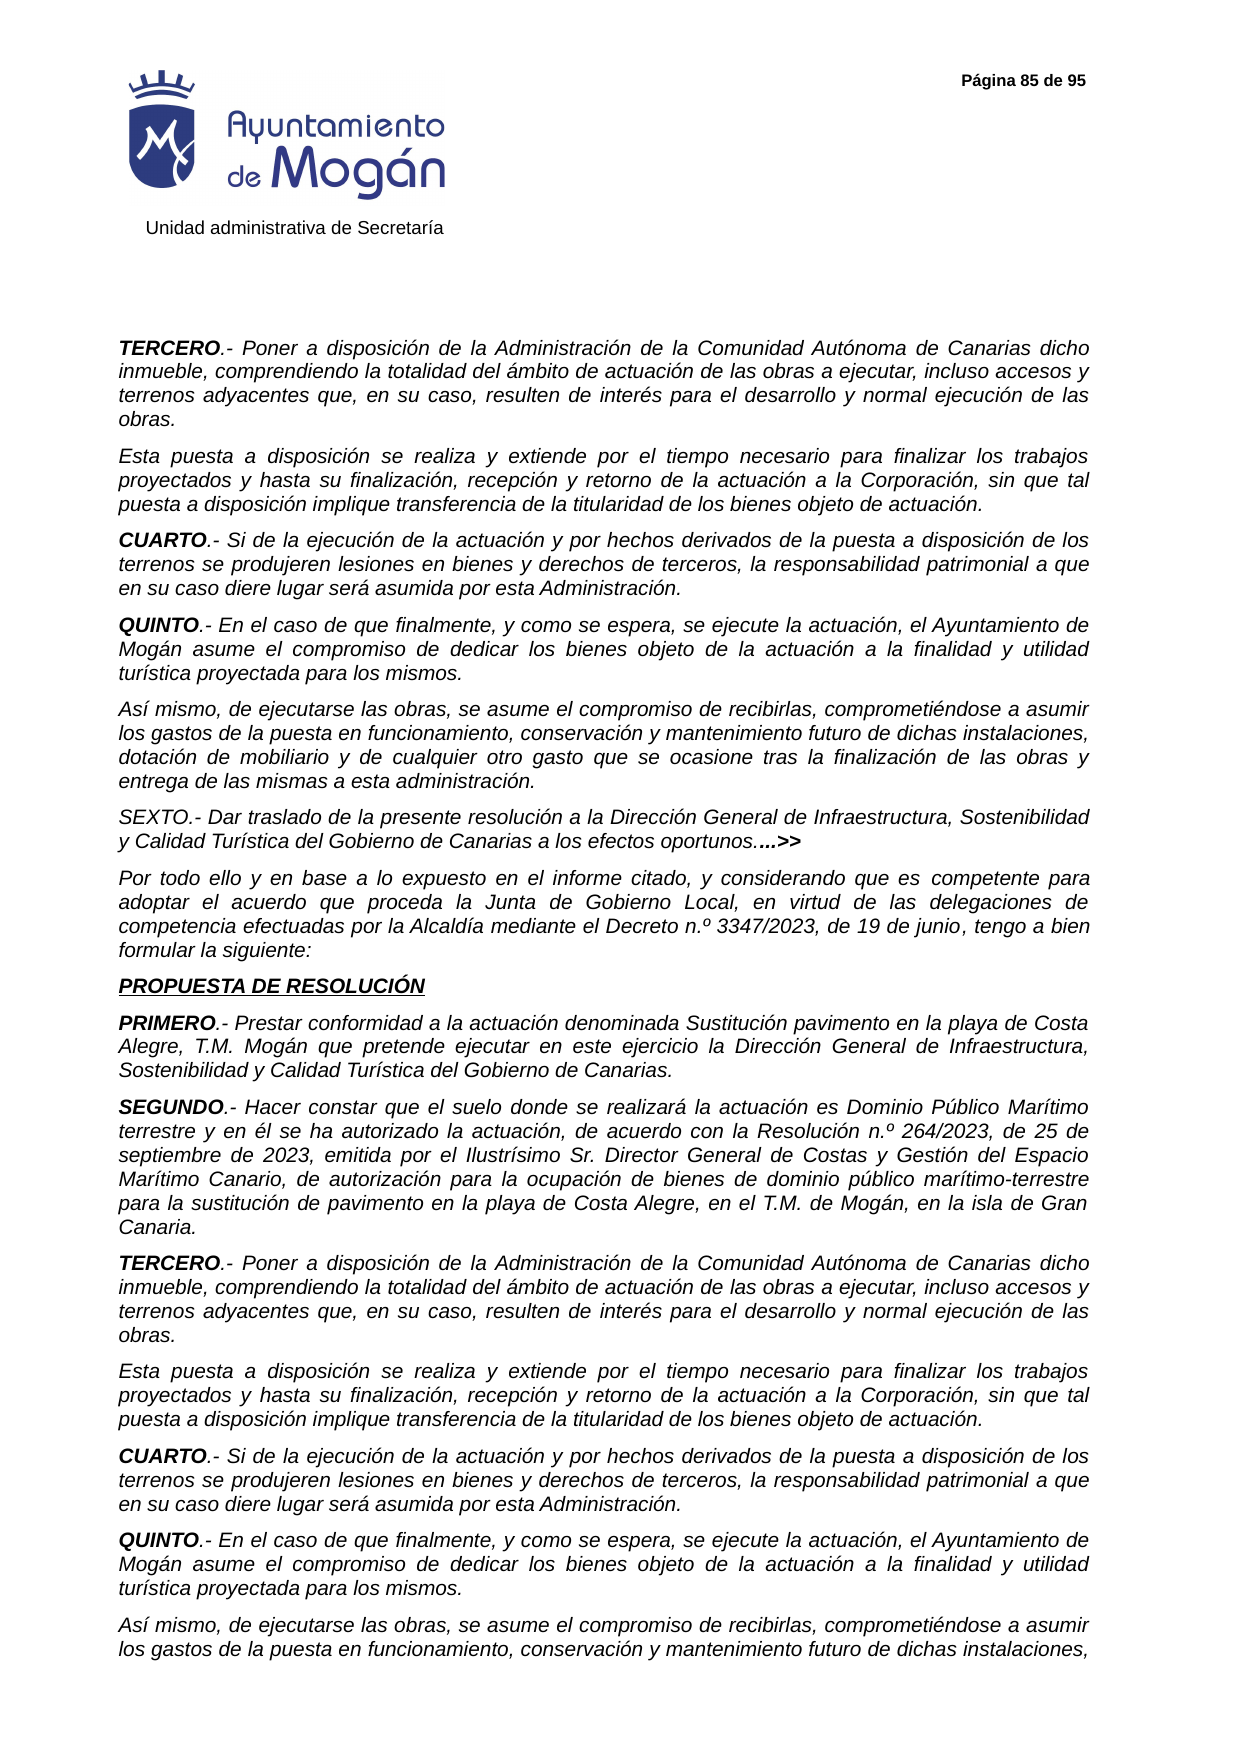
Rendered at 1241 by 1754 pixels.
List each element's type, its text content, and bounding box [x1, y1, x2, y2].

text QUINTO.- En el caso de que finalmente, y como se espera, se ejecute la actuación, el Ayuntamiento de Mogán asume el compromiso de dedicar los bienes objeto de la actuación a la finalidad y utilidad turística proyectada para los mismos. [118, 1528, 1092, 1600]
text Esta puesta a disposición se realiza y extiende por el tiempo necesario para finalizar los trabajos proyectados y hasta su finalización, recepción y retorno de la actuación a la Corporación, sin que tal puesta a disposición implique transferencia de la titularidad de los bienes objeto de actuación. [118, 444, 1092, 516]
text PRIMERO.- Prestar conformidad a la actuación denominada Sustitución pavimento en la playa de Costa Alegre, T.M. Mogán que pretende ejecutar en este ejercicio la Dirección General de Infraestructura, Sostenibilidad y Calidad Turística del Gobierno de Canarias. [118, 1010, 1092, 1082]
text TERCERO.- Poner a disposición de la Administración de la Comunidad Autónoma de Canarias dicho inmueble, comprendiendo la totalidad del ámbito de actuación de las obras a ejecutar, incluso accesos y terrenos adyacentes que, en su caso, resulten de interés para el desarrollo y normal ejecución de las obras. [118, 1251, 1092, 1347]
picture [128, 70, 445, 206]
text Así mismo, de ejecutarse las obras, se asume el compromiso de recibirlas, comprometiéndose a asumir los gastos de la puesta en funcionamiento, conservación y mantenimiento futuro de dichas instalaciones, [118, 1612, 1092, 1660]
text CUARTO.- Si de la ejecución de la actuación y por hechos derivados de la puesta a disposición de los terrenos se produjeren lesiones en bienes y derechos de terceros, la responsabilidad patrimonial a que en su caso diere lugar será asumida por esta Administración. [118, 528, 1092, 600]
text TERCERO.- Poner a disposición de la Administración de la Comunidad Autónoma de Canarias dicho inmueble, comprendiendo la totalidad del ámbito de actuación de las obras a ejecutar, incluso accesos y terrenos adyacentes que, en su caso, resulten de interés para el desarrollo y normal ejecución de las obras. [118, 335, 1092, 431]
text Esta puesta a disposición se realiza y extiende por el tiempo necesario para finalizar los trabajos proyectados y hasta su finalización, recepción y retorno de la actuación a la Corporación, sin que tal puesta a disposición implique transferencia de la titularidad de los bienes objeto de actuación. [118, 1359, 1092, 1431]
text SEXTO.- Dar traslado de la presente resolución a la Dirección General de Infraestructura, Sostenibilidad y Calidad Turística del Gobierno de Canarias a los efectos oportunos....>> [118, 805, 1092, 853]
text Así mismo, de ejecutarse las obras, se asume el compromiso de recibirlas, comprometiéndose a asumir los gastos de la puesta en funcionamiento, conservación y mantenimiento futuro de dichas instalaciones, dotación de mobiliario y de cualquier otro gasto que se ocasione tras la finalización de las obras y entrega de las mismas a esta administración. [118, 697, 1092, 793]
text PROPUESTA DE RESOLUCIÓN [118, 974, 1092, 998]
text QUINTO.- En el caso de que finalmente, y como se espera, se ejecute la actuación, el Ayuntamiento de Mogán asume el compromiso de dedicar los bienes objeto de la actuación a la finalidad y utilidad turística proyectada para los mismos. [118, 612, 1092, 684]
text SEGUNDO.- Hacer constar que el suelo donde se realizará la actuación es Dominio Público Marítimo terrestre y en él se ha autorizado la actuación, de acuerdo con la Resolución n.º 264/2023, de 25 de septiembre de 2023, emitida por el Ilustrísimo Sr. Director General de Costas y Gestión del Espacio Marítimo Canario, de autorización para la ocupación de bienes de dominio público marítimo-terrestre para la sustitución de pavimento en la playa de Costa Alegre, en el T.M. de Mogán, en la isla de Gran Canaria. [118, 1095, 1092, 1238]
text CUARTO.- Si de la ejecución de la actuación y por hechos derivados de la puesta a disposición de los terrenos se produjeren lesiones en bienes y derechos de terceros, la responsabilidad patrimonial a que en su caso diere lugar será asumida por esta Administración. [118, 1444, 1092, 1516]
text Por todo ello y en base a lo expuesto en el informe citado, y considerando que es competente para adoptar el acuerdo que proceda la Junta de Gobierno Local, en virtud de las delegaciones de competencia efectuadas por la Alcaldía mediante el Decreto n.º 3347/2023, de 19 de junio, tengo a bien formular la siguiente: [118, 866, 1092, 961]
